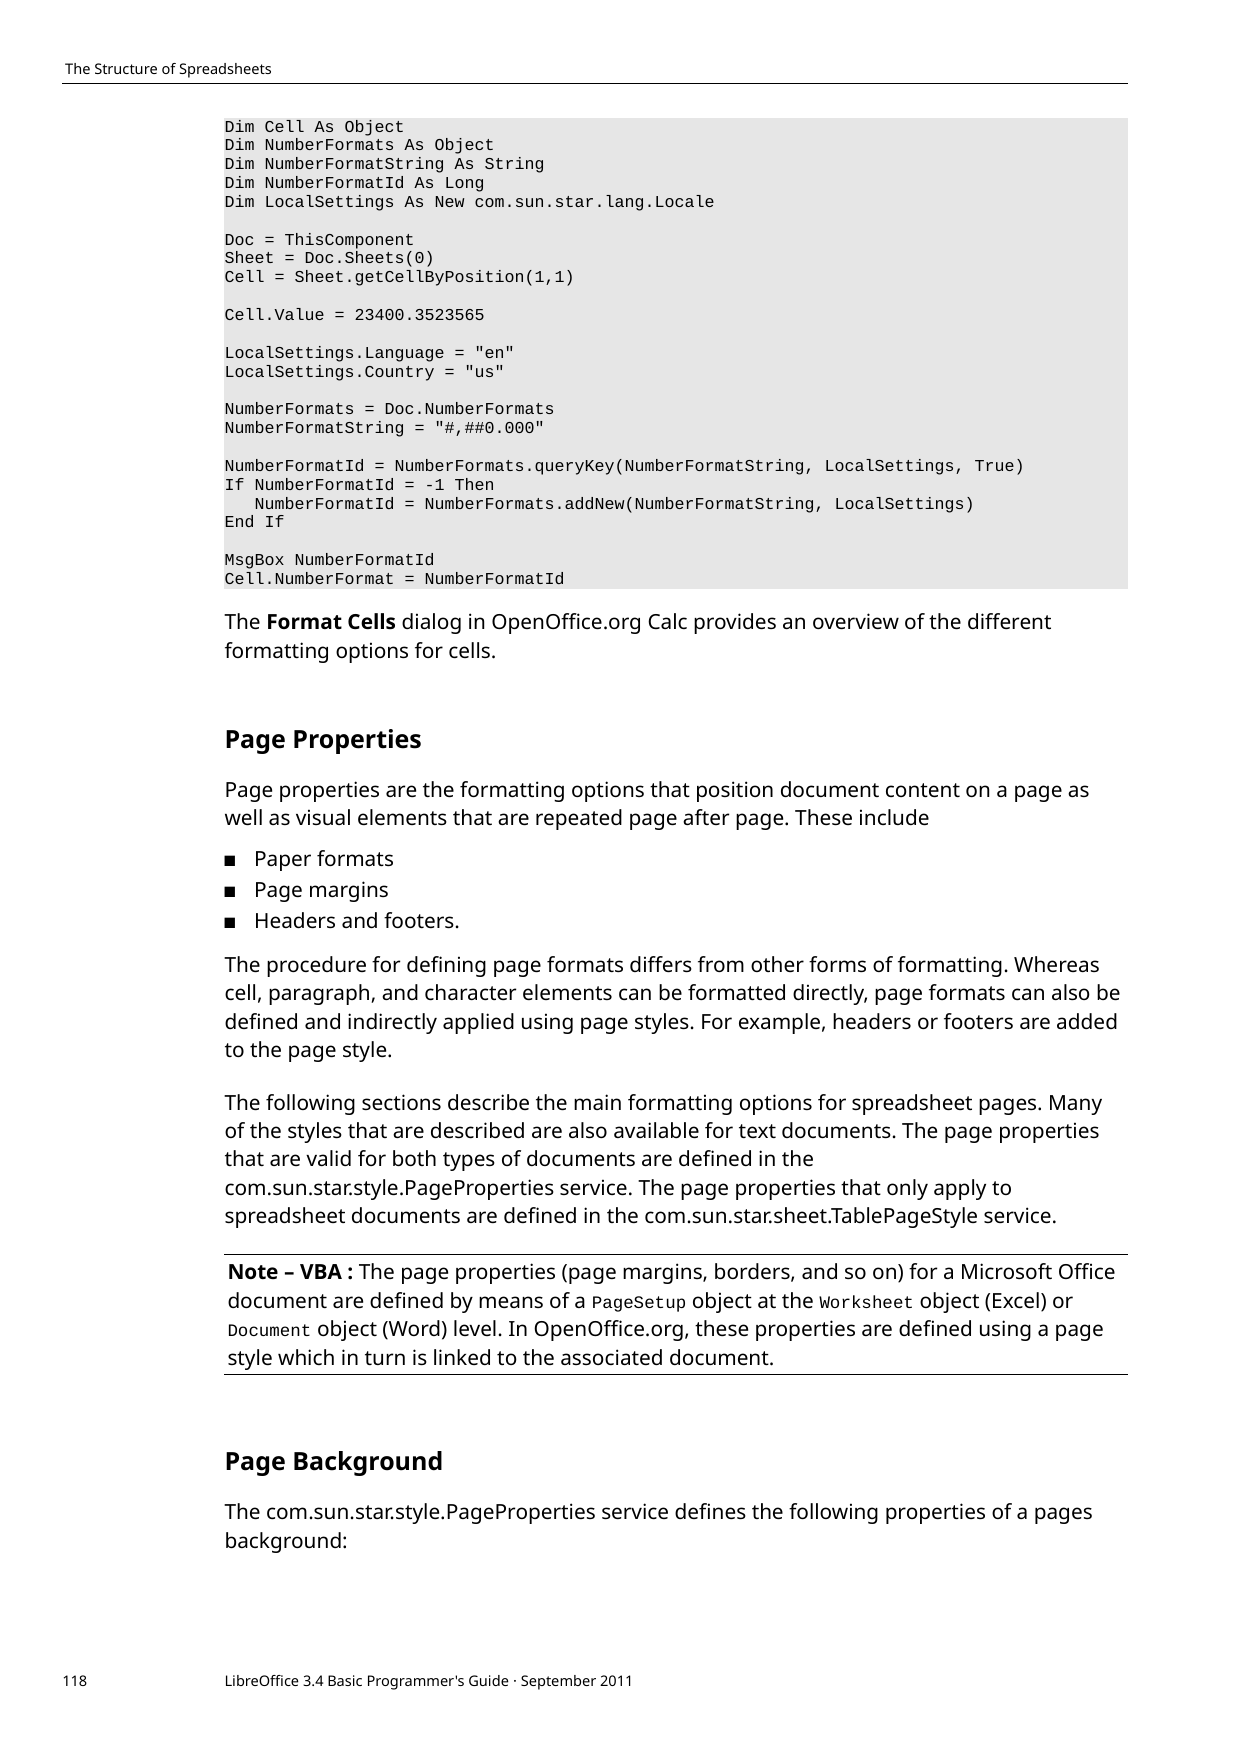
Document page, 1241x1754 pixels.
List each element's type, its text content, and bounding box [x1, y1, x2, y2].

list Headers and footers. [224, 907, 1128, 935]
list Paper formats [224, 844, 1128, 872]
text The following sections describe the main formatting options for spreadsheet pages. Many of the styles that are described are also available for text documents. The page properties that are valid for both types of documents are defined in the com.sun.star.style.PageProperties service. The page properties that only apply to spreadsheet documents are defined in the com.sun.star.sheet.TablePageStyle service. [224, 1088, 1128, 1230]
list VBA : The page properties (page margins, borders, and so on) for a Microsoft Office document are defined by means of a PageSetup object at the Worksheet object (Excel) or Document object (Word) level. In OpenOffice.org, these properties are defined using a page style which in turn is linked to the associated document. [224, 1255, 1128, 1374]
text Page properties are the formatting options that position document content on a page as well as visual elements that are repeated page after page. These include [224, 775, 1128, 832]
text The Format Cells dialog in OpenOffice.org Calc provides an overview of the different formatting options for cells. [224, 607, 1128, 664]
text The com.sun.star.style.PageProperties service defines the following properties of a pages background: [224, 1497, 1128, 1554]
subtitle Page Properties [224, 721, 1128, 755]
text Dim Cell As Object Dim NumberFormats As Object Dim NumberFormatString As String Dim NumberFormatId As Long Dim LocalSettings As New com.sun.star.lang.Locale Doc = ThisComponent Sheet = Doc.Sheets(0) Cell = Sheet.getCellByPosition(1,1) Cell.Value = 23400.3523565 LocalSettings.Language = "en" LocalSettings.Country = "us" NumberFormats = Doc.NumberFormats NumberFormatString = "#,##0.000" NumberFormatId = NumberFormats.queryKey(NumberFormatString, LocalSettings, True) If NumberFormatId = -1 Then NumberFormatId = NumberFormats.addNew(NumberFormatString, LocalSettings) End If MsgBox NumberFormatId Cell.NumberFormat = NumberFormatId [224, 118, 1128, 589]
list Page margins [224, 875, 1128, 903]
subtitle Page Background [224, 1444, 1128, 1478]
text The procedure for defining page formats differs from other forms of formatting. Whereas cell, paragraph, and character elements can be formatted directly, page formats can also be defined and indirectly applied using page styles. For example, headers or footers are added to the page style. [224, 950, 1128, 1064]
